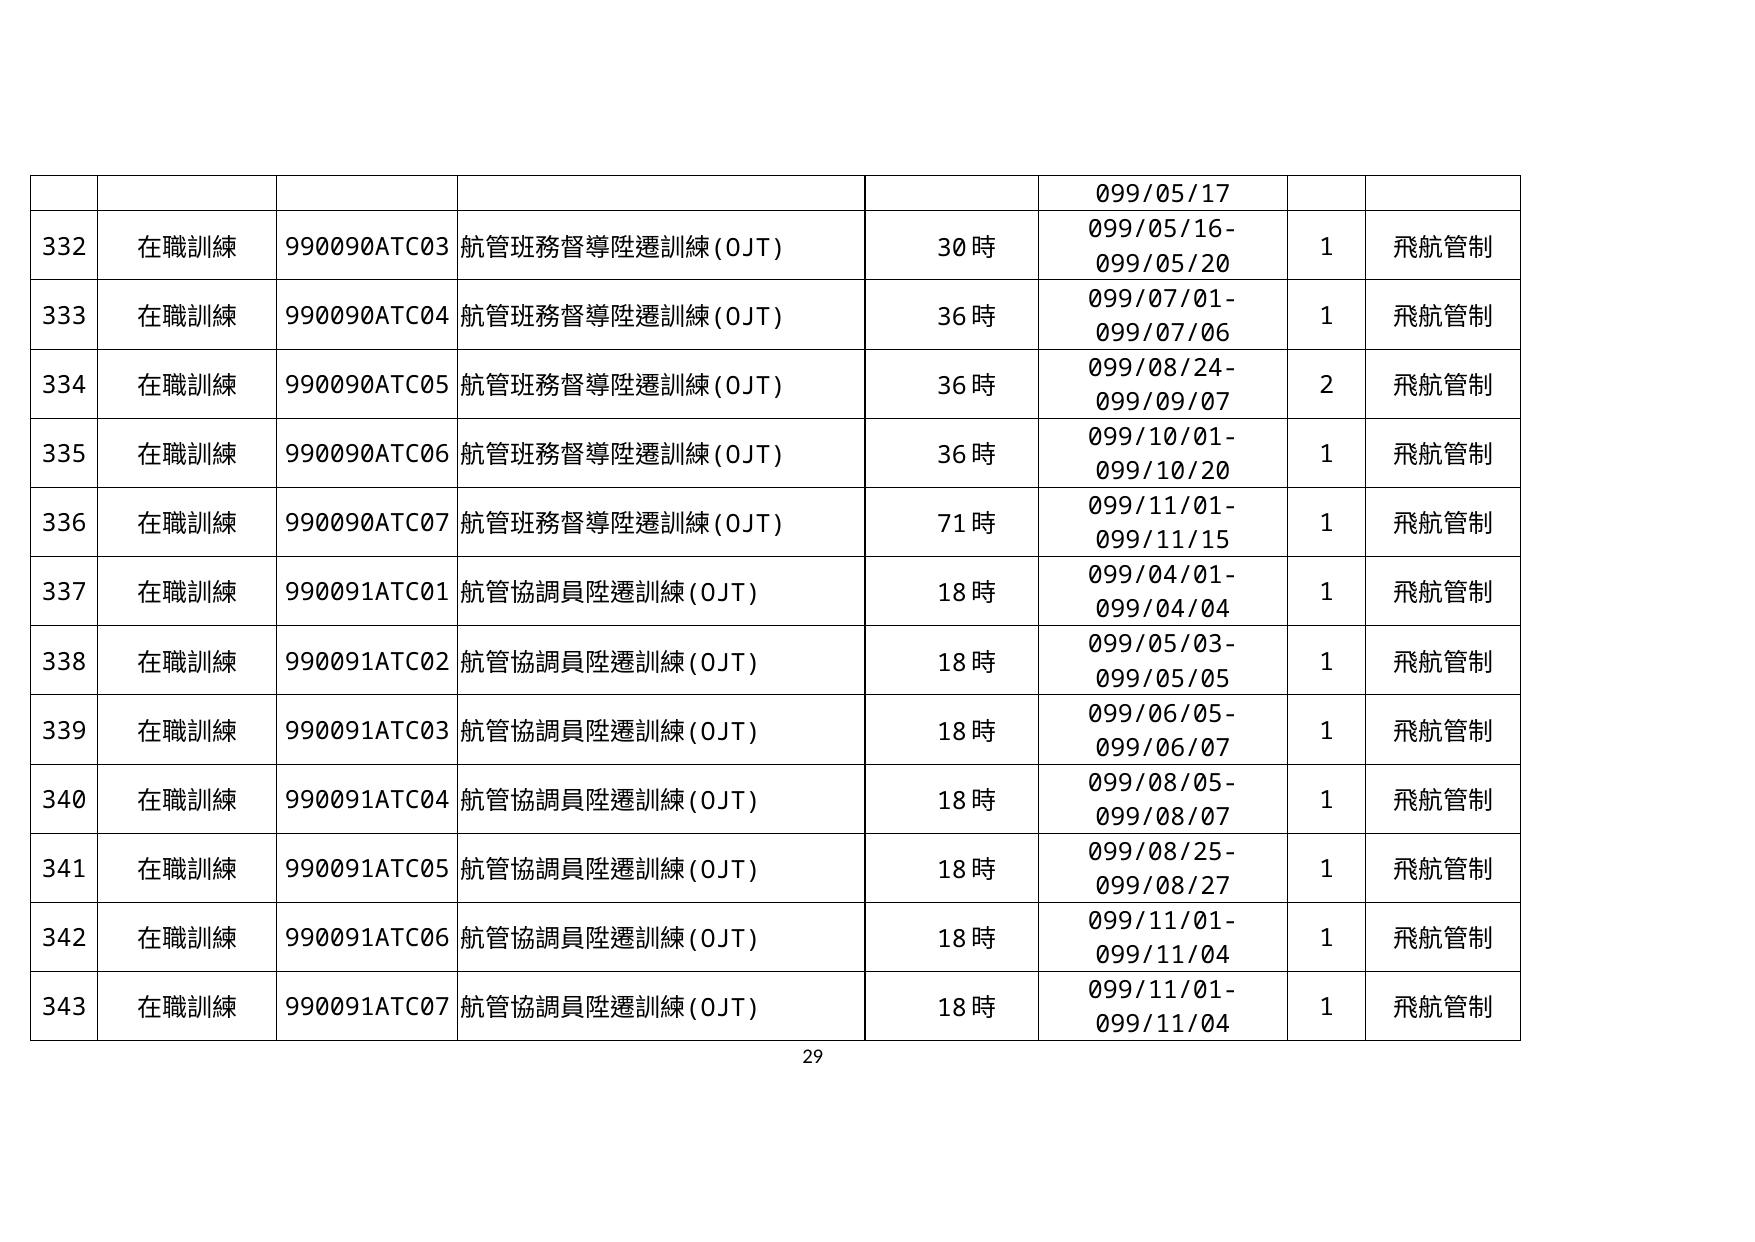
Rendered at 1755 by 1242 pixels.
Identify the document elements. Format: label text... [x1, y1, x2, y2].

table_cell 18時 [866, 765, 1038, 833]
table_cell 18時 [866, 834, 1038, 902]
table_cell 飛航管制 [1366, 557, 1520, 625]
table_cell 339 [31, 695, 97, 763]
table_cell 航管協調員陞遷訓練(OJT) [458, 765, 864, 833]
table_cell 飛航管制 [1366, 488, 1520, 556]
table_cell 341 [31, 834, 97, 902]
table_cell 1 [1288, 626, 1365, 694]
table_cell 990090ATC03 [277, 211, 457, 279]
table_cell 飛航管制 [1366, 626, 1520, 694]
table_cell 36時 [866, 350, 1038, 418]
table_cell 飛航管制 [1366, 350, 1520, 418]
table_cell 099/06/05-099/06/07 [1039, 695, 1287, 763]
table_cell 18時 [866, 626, 1038, 694]
table_cell 在職訓練 [98, 557, 276, 625]
table_cell [1288, 176, 1365, 210]
table_cell 在職訓練 [98, 280, 276, 348]
table_cell 在職訓練 [98, 211, 276, 279]
table_cell 18時 [866, 903, 1038, 971]
table_cell 099/08/05-099/08/07 [1039, 765, 1287, 833]
table_cell [866, 176, 1038, 210]
table_cell 航管協調員陞遷訓練(OJT) [458, 834, 864, 902]
table_cell 航管協調員陞遷訓練(OJT) [458, 903, 864, 971]
table_cell 099/05/17 [1039, 176, 1287, 210]
table_cell 1 [1288, 834, 1365, 902]
table_cell 099/07/01-099/07/06 [1039, 280, 1287, 348]
table_cell 飛航管制 [1366, 280, 1520, 348]
table_cell 990091ATC03 [277, 695, 457, 763]
table_cell 航管協調員陞遷訓練(OJT) [458, 695, 864, 763]
table_cell [1366, 176, 1520, 210]
table_cell 在職訓練 [98, 765, 276, 833]
table_cell [277, 176, 457, 210]
table_cell 335 [31, 419, 97, 487]
table_cell 36時 [866, 280, 1038, 348]
table_cell 飛航管制 [1366, 903, 1520, 971]
table_cell 099/08/24-099/09/07 [1039, 350, 1287, 418]
table_cell 18時 [866, 972, 1038, 1040]
table_cell 990091ATC07 [277, 972, 457, 1040]
table_cell 333 [31, 280, 97, 348]
table_cell 在職訓練 [98, 626, 276, 694]
table_cell 099/05/16-099/05/20 [1039, 211, 1287, 279]
table_cell 343 [31, 972, 97, 1040]
table_cell 342 [31, 903, 97, 971]
table_cell 990091ATC02 [277, 626, 457, 694]
table_cell 航管班務督導陞遷訓練(OJT) [458, 488, 864, 556]
table_cell 飛航管制 [1366, 419, 1520, 487]
table_cell 1 [1288, 972, 1365, 1040]
table_cell [458, 176, 864, 210]
table_cell 71時 [866, 488, 1038, 556]
table_cell 30時 [866, 211, 1038, 279]
table_cell 1 [1288, 211, 1365, 279]
table_cell 18時 [866, 557, 1038, 625]
table_cell 1 [1288, 488, 1365, 556]
table_cell 099/08/25-099/08/27 [1039, 834, 1287, 902]
table_cell 099/10/01-099/10/20 [1039, 419, 1287, 487]
table_cell 航管班務督導陞遷訓練(OJT) [458, 350, 864, 418]
table_cell 338 [31, 626, 97, 694]
table_cell 航管班務督導陞遷訓練(OJT) [458, 280, 864, 348]
table_cell 航管班務督導陞遷訓練(OJT) [458, 419, 864, 487]
table_cell 332 [31, 211, 97, 279]
table_cell 1 [1288, 280, 1365, 348]
table_cell 990091ATC06 [277, 903, 457, 971]
table_cell [31, 176, 97, 210]
table_cell 在職訓練 [98, 488, 276, 556]
table_cell 1 [1288, 419, 1365, 487]
table_cell 在職訓練 [98, 903, 276, 971]
table_cell 099/11/01-099/11/04 [1039, 972, 1287, 1040]
table_cell 36時 [866, 419, 1038, 487]
table_cell 18時 [866, 695, 1038, 763]
table_cell 航管協調員陞遷訓練(OJT) [458, 972, 864, 1040]
table_cell 在職訓練 [98, 695, 276, 763]
table_cell 1 [1288, 695, 1365, 763]
table_cell 990091ATC05 [277, 834, 457, 902]
table_cell 337 [31, 557, 97, 625]
table_cell 340 [31, 765, 97, 833]
table_cell 990090ATC04 [277, 280, 457, 348]
table_cell 航管協調員陞遷訓練(OJT) [458, 626, 864, 694]
table_cell [98, 176, 276, 210]
table_cell 990091ATC04 [277, 765, 457, 833]
table_cell 在職訓練 [98, 419, 276, 487]
table_cell 990091ATC01 [277, 557, 457, 625]
table_cell 1 [1288, 557, 1365, 625]
table_cell 099/05/03-099/05/05 [1039, 626, 1287, 694]
table_cell 飛航管制 [1366, 695, 1520, 763]
table_cell 在職訓練 [98, 972, 276, 1040]
table_cell 飛航管制 [1366, 834, 1520, 902]
table_cell 990090ATC05 [277, 350, 457, 418]
table_cell 336 [31, 488, 97, 556]
table_cell 2 [1288, 350, 1365, 418]
table_cell 航管協調員陞遷訓練(OJT) [458, 557, 864, 625]
table_cell 飛航管制 [1366, 211, 1520, 279]
table_cell 990090ATC07 [277, 488, 457, 556]
table_cell 099/11/01-099/11/15 [1039, 488, 1287, 556]
table_cell 飛航管制 [1366, 765, 1520, 833]
table_cell 航管班務督導陞遷訓練(OJT) [458, 211, 864, 279]
table_cell 990090ATC06 [277, 419, 457, 487]
table_cell 099/11/01-099/11/04 [1039, 903, 1287, 971]
table_cell 1 [1288, 765, 1365, 833]
table_cell 099/04/01-099/04/04 [1039, 557, 1287, 625]
table_cell 1 [1288, 903, 1365, 971]
table_cell 334 [31, 350, 97, 418]
table_cell 在職訓練 [98, 350, 276, 418]
table_cell 飛航管制 [1366, 972, 1520, 1040]
table_cell 在職訓練 [98, 834, 276, 902]
